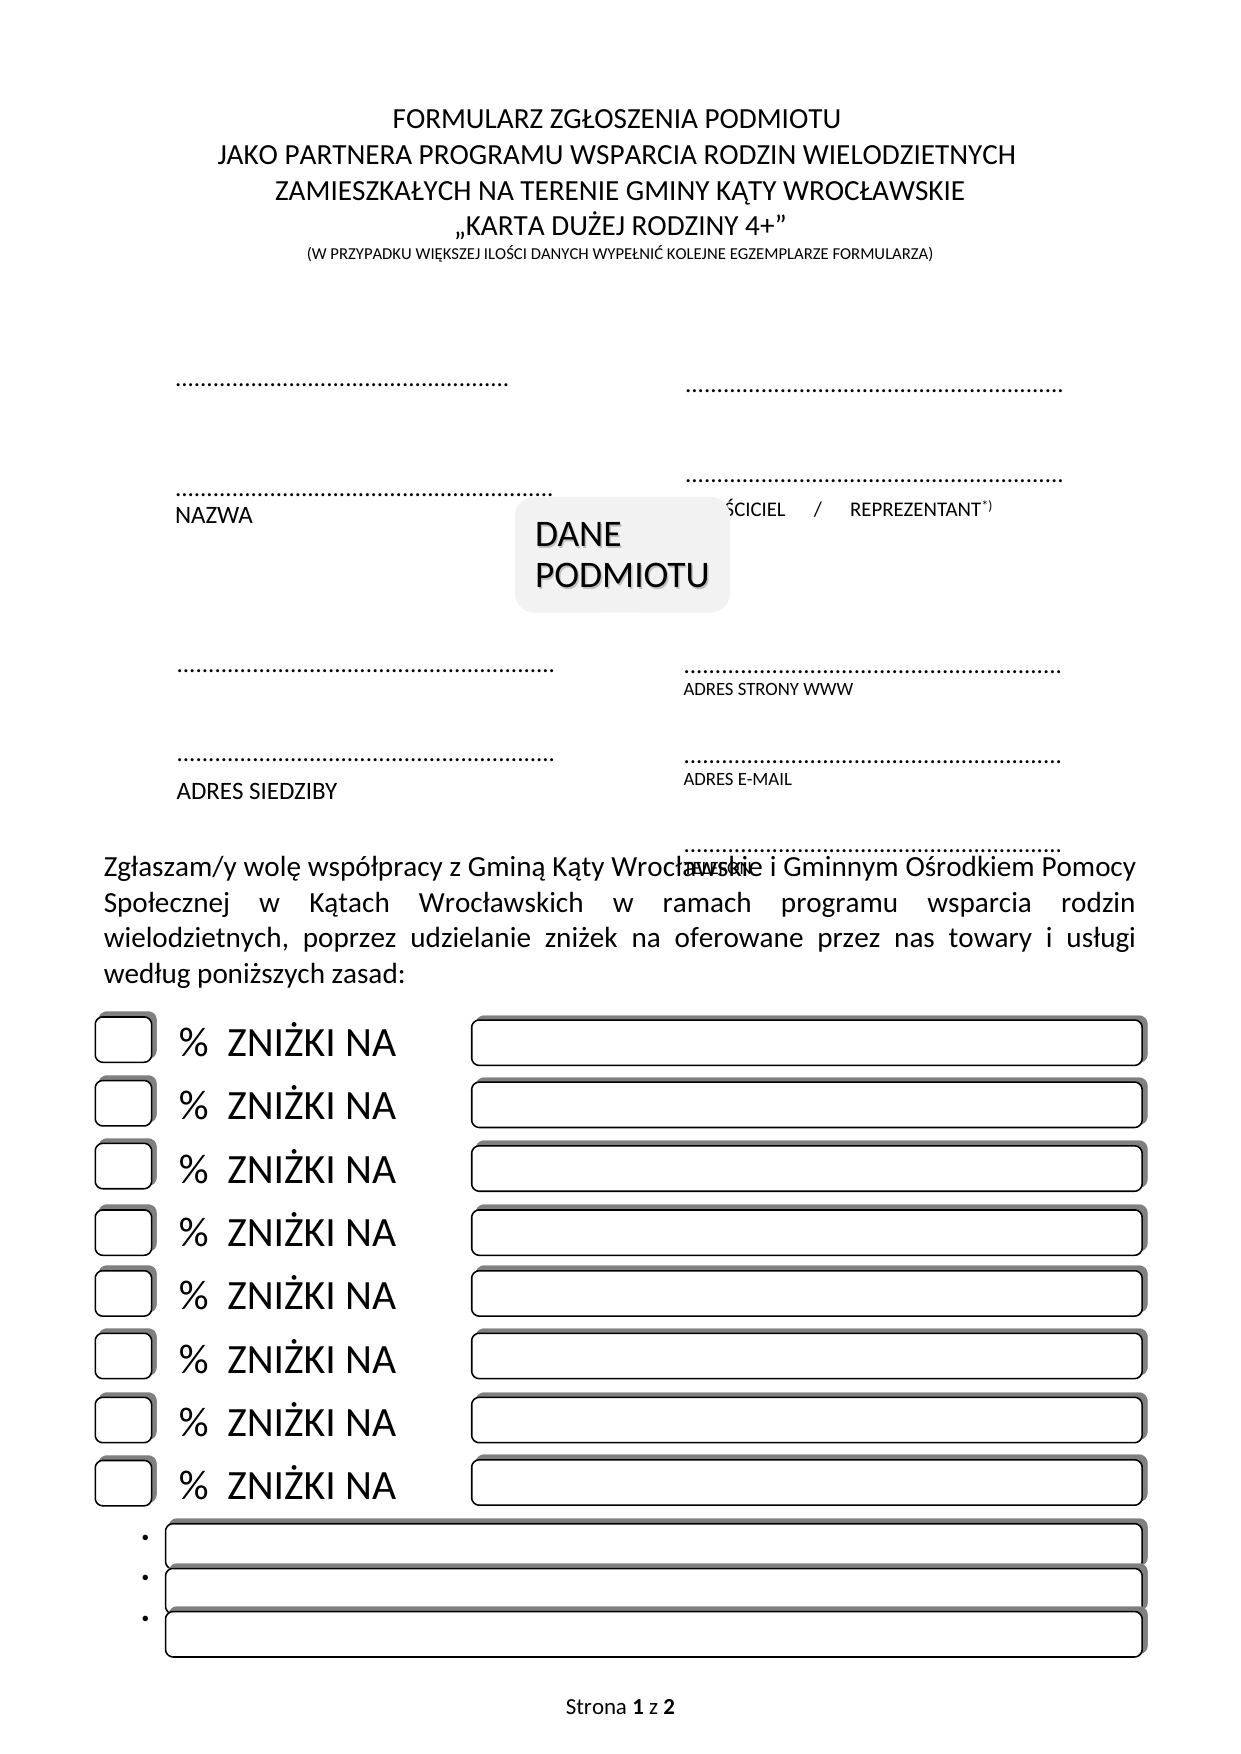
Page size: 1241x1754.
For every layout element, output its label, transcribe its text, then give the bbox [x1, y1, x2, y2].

list % ZNIŻKI NA [141, 1269, 1137, 1320]
text „KARTA DUŻEJ RODZINY 4+” [103, 207, 1137, 243]
list % ZNIŻKI NA [141, 1143, 479, 1193]
text Zgłaszam/y wolę współpracy z Gminą Kąty Wrocławskie i Gminnym Ośrodkiem Pomocy Społecznej w Kątach Wrocławskich w ramach programu wsparcia rodzin wielodzietnych, poprzez udzielanie zniżek na oferowane przez nas towary i usługi według poniższych zasad: [103, 848, 1137, 991]
list % ZNIŻKI NA [141, 1459, 1137, 1510]
list % ZNIŻKI NA [141, 1016, 479, 1067]
list % ZNIŻKI NA [141, 1079, 1137, 1130]
list % ZNIŻKI NA [141, 1396, 1137, 1447]
text JAKO PARTNERA PROGRAMU WSPARCIA RODZIN WIELODZIETNYCH [103, 136, 1137, 172]
list % ZNIŻKI NA [141, 1333, 1137, 1383]
text ZAMIESZKAŁYCH NA TERENIE GMINY KĄTY WROCŁAWSKIE [103, 172, 1137, 207]
text (W PRZYPADKU WIĘKSZEJ ILOŚCI DANYCH WYPEŁNIĆ KOLEJNE EGZEMPLARZE FORMULARZA) [103, 243, 1137, 263]
text FORMULARZ ZGŁOSZENIA PODMIOTU [103, 100, 1137, 136]
list % ZNIŻKI NA [145, 1206, 479, 1257]
